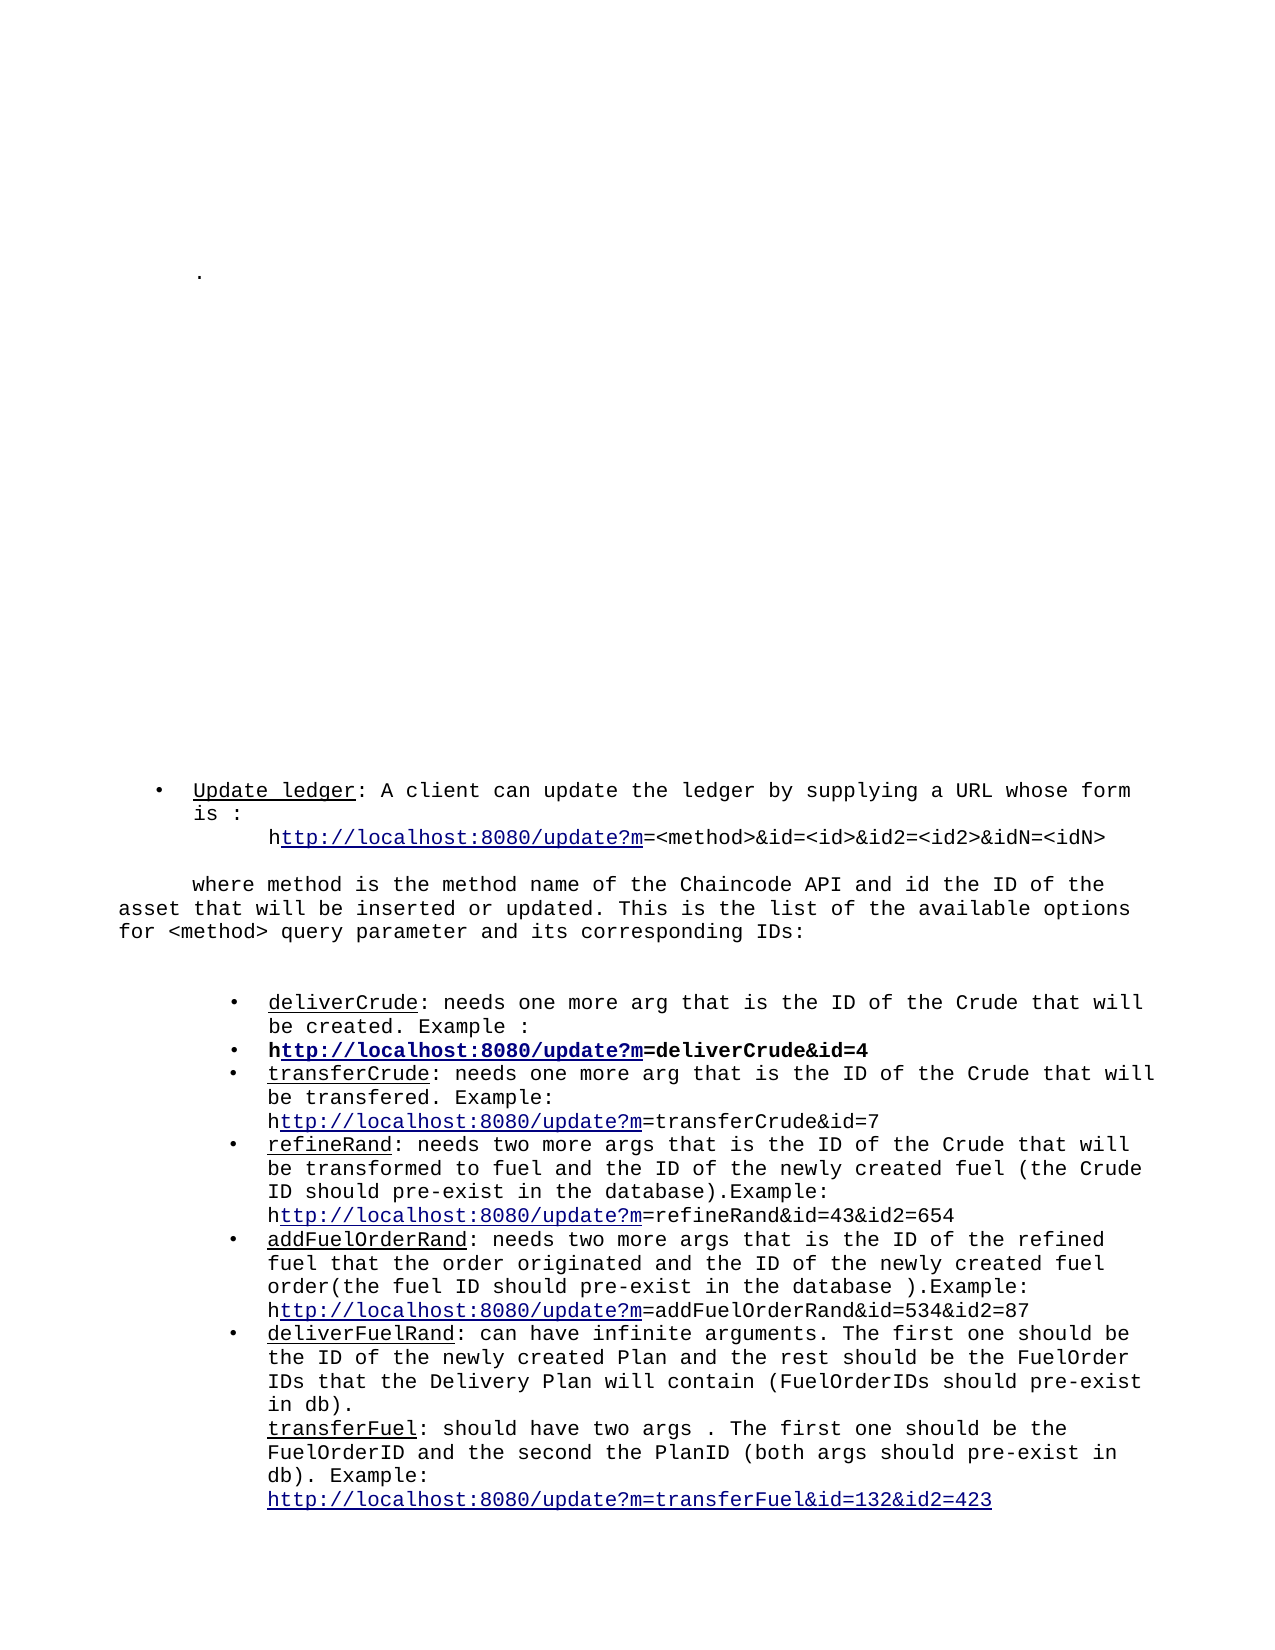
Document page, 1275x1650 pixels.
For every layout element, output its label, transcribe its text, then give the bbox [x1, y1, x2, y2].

list http://localhost:8080/update?m=addFuelOrderRand&id=534&id2=87 [229, 1300, 1157, 1323]
text where method is the method name of the Chaincode API and id the ID of the asset that will be inserted or updated. This is the list of the available options for <method> query parameter and its corresponding IDs: [118, 874, 1157, 945]
list addFuelOrderRand: needs two more args that is the ID of the refined fuel that the order originated and the ID of the newly created fuel order(the fuel ID should pre-exist in the database ).Example: [229, 1229, 1157, 1300]
list Update ledger: A client can update the ledger by supplying a URL whose form is : [156, 779, 1157, 827]
list refineRand: needs two more args that is the ID of the Crude that will be transformed to fuel and the ID of the newly created fuel (the Crude ID should pre-exist in the database).Example: [229, 1134, 1157, 1205]
list http://localhost:8080/update?m=deliverCrude&id=4 [231, 1040, 1157, 1063]
list http://localhost:8080/update?m=<method>&id=<id>&id2=<id2>&idN=<idN> [231, 827, 1157, 851]
list deliverCrude: needs one more arg that is the ID of the Crude that will be created. Example : [231, 992, 1157, 1040]
list transferCrude: needs one more arg that is the ID of the Crude that will be transfered. Example: [229, 1063, 1157, 1111]
list http://localhost:8080/update?m=transferCrude&id=7 [229, 1111, 1157, 1134]
list http://localhost:8080/update?m=refineRand&id=43&id2=654 [229, 1205, 1157, 1229]
list http://localhost:8080/update?m=transferFuel&id=132&id2=423 [229, 1489, 1157, 1513]
list deliverFuelRand: can have infinite arguments. The first one should be the ID of the newly created Plan and the rest should be the FuelOrder IDs that the Delivery Plan will contain (FuelOrderIDs should pre-exist in db). [229, 1323, 1157, 1418]
list transferFuel: should have two args . The first one should be the FuelOrderID and the second the PlanID (both args should pre-exist in db). Example: [229, 1418, 1157, 1489]
